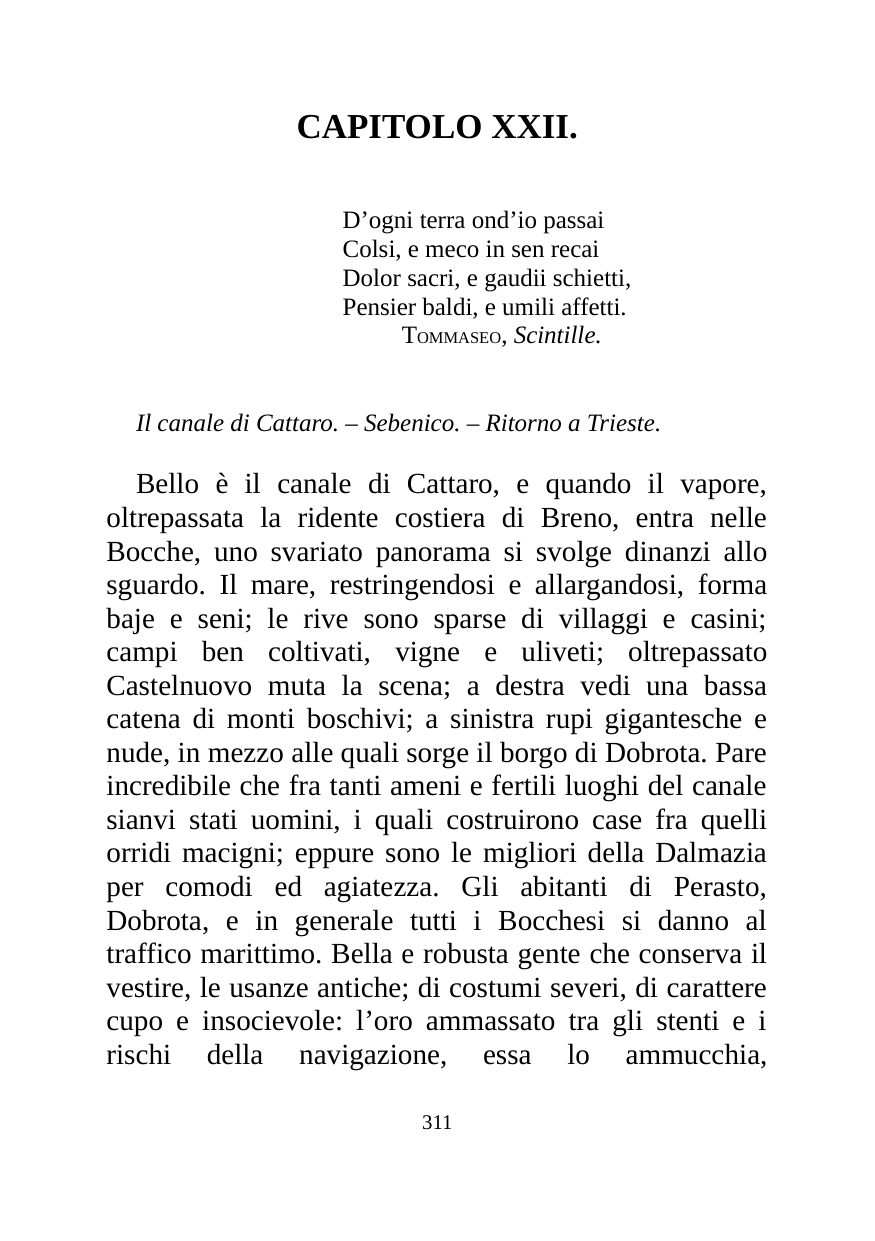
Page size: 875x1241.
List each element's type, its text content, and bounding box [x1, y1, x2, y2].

text Il canale di Cattaro. – Sebenico. – Ritorno a Trieste. [106, 408, 768, 437]
text Colsi, e meco in sen recai [342, 234, 768, 263]
text Pensier baldi, e umili affetti. [342, 292, 768, 321]
text D’ogni terra ond’io passai [342, 206, 768, 234]
text Dolor sacri, e gaudii schietti, [342, 263, 768, 292]
text Bello è il canale di Cattaro, e quando il vapore, oltrepassata la ridente costiera di Breno, entra nelle Bocche, uno svariato panorama si svolge dinanzi allo sguardo. Il mare, restringendosi e allargandosi, forma baje e seni; le rive sono sparse di villaggi e casini; campi ben coltivati, vigne e uliveti; oltrepassato Castelnuovo muta la scena; a destra vedi una bassa catena di monti boschivi; a sinistra rupi gigantesche e nude, in mezzo alle quali sorge il borgo di Dobrota. Pare incredibile che fra tanti ameni e fertili luoghi del canale sianvi stati uomini, i quali costruirono case fra quelli orridi macigni; eppure sono le migliori della Dalmazia per comodi ed agiatezza. Gli abitanti di Perasto, Dobrota, e in generale tutti i Bocchesi si danno al traffico marittimo. Bella e robusta gente che conserva il vestire, le usanze antiche; di costumi severi, di carattere cupo e insocievole: l’oro ammassato tra gli stenti e i rischi della navigazione, essa lo ammucchia, [106, 467, 768, 1070]
text Tommaseo, Scintille. [402, 321, 768, 349]
subtitle CAPITOLO XXII. [106, 106, 768, 146]
